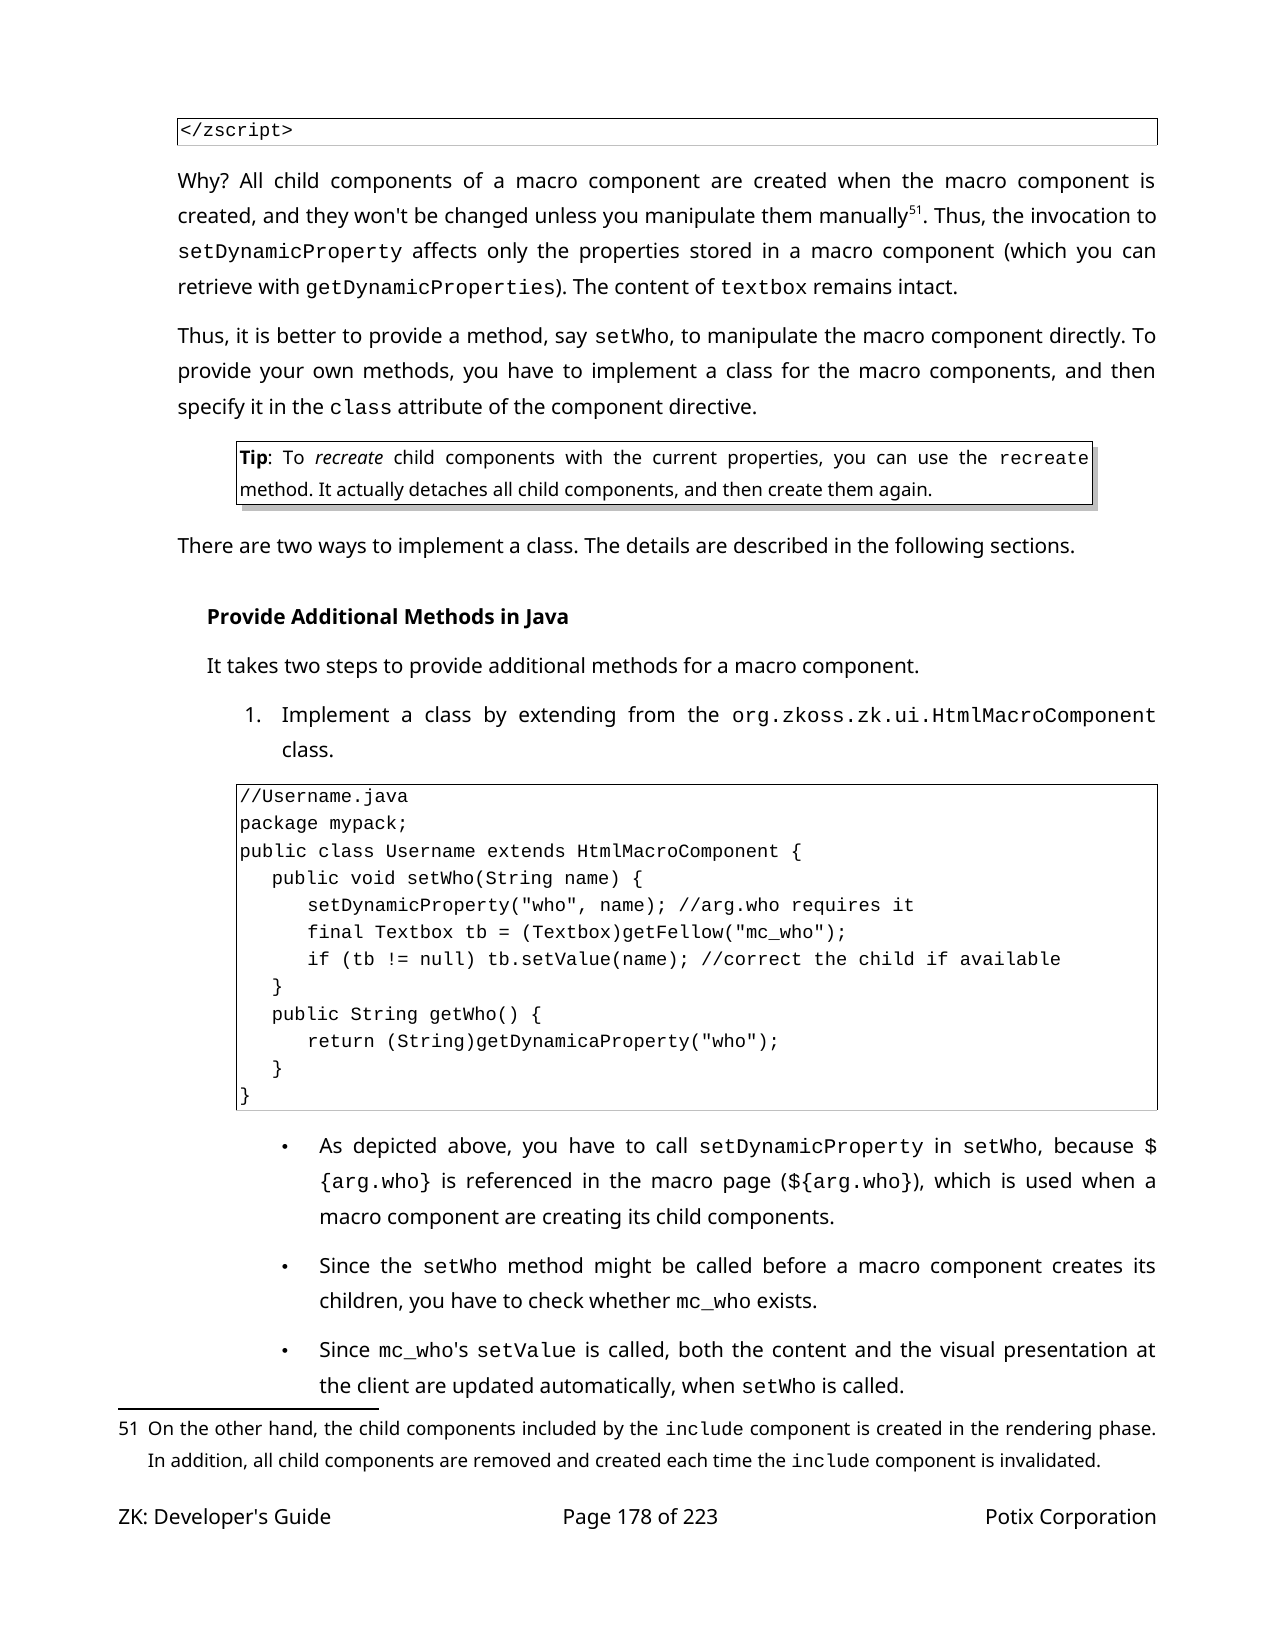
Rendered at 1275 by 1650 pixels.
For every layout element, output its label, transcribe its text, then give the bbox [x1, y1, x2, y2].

text //Username.java [237, 785, 1157, 808]
list Since the setWho method might be called before a macro component creates its children, you have to check whether mc_who exists. [282, 1251, 1157, 1315]
text package mypack; [237, 811, 1157, 836]
text } [237, 1056, 1157, 1080]
subtitle Provide Additional Methods in Java [207, 602, 1157, 630]
text return (String)getDynamicaProperty("who"); [237, 1029, 1157, 1053]
text Thus, it is better to provide a method, say setWho, to manipulate the macro component directly. To provide your own methods, you have to implement a class for the macro components, and then specify it in the class attribute of the component directive. [177, 321, 1157, 420]
text Tip: To recreate child components with the current properties, you can use the recreate method. It actually detaches all child components, and then create them again. [237, 442, 1092, 504]
text public String getWho() { [237, 1002, 1157, 1026]
text public void setWho(String name) { [237, 866, 1157, 890]
list As depicted above, you have to call setDynamicProperty in setWho, because ${arg.who} is referenced in the macro page (${arg.who}), which is used when a macro component are creating its child components. [282, 1131, 1157, 1230]
text Why? All child components of a macro component are created when the macro component is created, and they won't be changed unless you manipulate them manually. Thus, the invocation to setDynamicProperty affects only the properties stored in a macro component (which you can retrieve with getDynamicProperties). The content of textbox remains intact. [177, 166, 1157, 301]
text public class Username extends HtmlMacroComponent { [237, 838, 1157, 863]
text final Textbox tb = (Textbox)getFellow("mc_who"); [237, 920, 1157, 944]
list Implement a class by extending from the org.zkoss.zk.ui.HtmlMacroComponent class. [244, 700, 1157, 763]
text if (tb != null) tb.setValue(name); //correct the child if available [237, 947, 1157, 971]
list Since mc_who's setValue is called, both the content and the visual presentation at the client are updated automatically, when setWho is called. [282, 1336, 1157, 1400]
text On the other hand, the child components included by the include component is created in the rendering phase. In addition, all child components are removed and created each time the include component is invalidated. [118, 1415, 1157, 1473]
text It takes two steps to provide additional methods for a macro component. [207, 651, 1157, 679]
text There are two ways to implement a class. The details are described in the following sections. [177, 531, 1157, 559]
text } [237, 1083, 1157, 1110]
text </zscript> [178, 119, 1157, 145]
text } [237, 974, 1157, 999]
text setDynamicProperty("who", name); //arg.who requires it [237, 893, 1157, 917]
